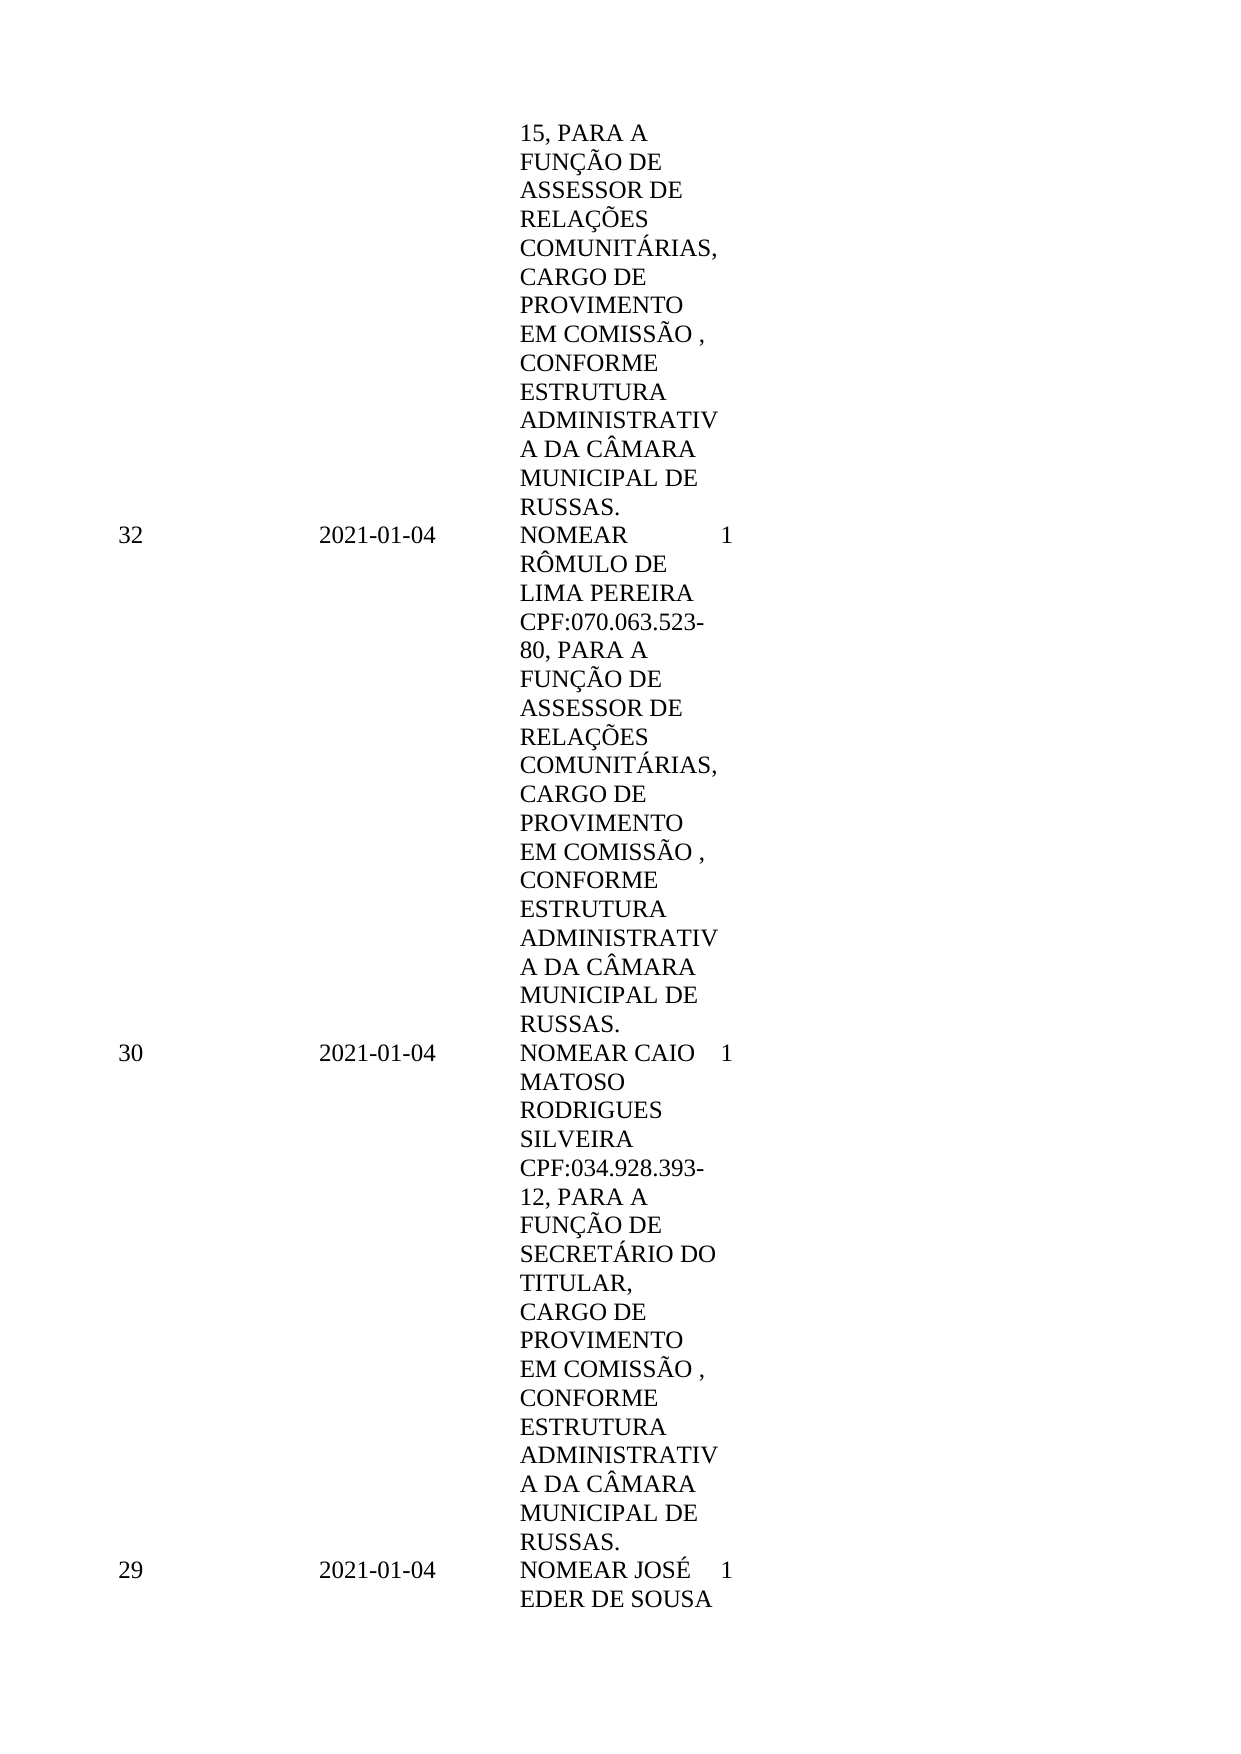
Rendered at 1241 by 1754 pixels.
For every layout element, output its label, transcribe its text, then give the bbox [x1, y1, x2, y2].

table_cell 30 [118, 1038, 319, 1556]
table_cell [118, 118, 319, 521]
table_cell 1 [720, 521, 921, 1038]
table_cell 2021-01-04 [319, 1038, 519, 1556]
table_cell [921, 1556, 1122, 1613]
table_cell 2021-01-04 [319, 1556, 519, 1613]
table_cell NOMEAR RÔMULO DE LIMA PEREIRA CPF:070.063.523-80, PARA A FUNÇÃO DE ASSESSOR DE RELAÇÕES COMUNITÁRIAS, CARGO DE PROVIMENTO EM COMISSÃO , CONFORME ESTRUTURA ADMINISTRATIVA DA CÂMARA MUNICIPAL DE RUSSAS. [520, 521, 720, 1038]
table_cell [921, 521, 1122, 1038]
table_cell 2021-01-04 [319, 521, 519, 1038]
table_cell NOMEAR JOSÉ EDER DE SOUSA [520, 1556, 720, 1613]
table_cell 1 [720, 1038, 921, 1556]
table_cell 15, PARA A FUNÇÃO DE ASSESSOR DE RELAÇÕES COMUNITÁRIAS, CARGO DE PROVIMENTO EM COMISSÃO , CONFORME ESTRUTURA ADMINISTRATIVA DA CÂMARA MUNICIPAL DE RUSSAS. [520, 118, 720, 521]
table_cell NOMEAR CAIO MATOSO RODRIGUES SILVEIRA CPF:034.928.393-12, PARA A FUNÇÃO DE SECRETÁRIO DO TITULAR, CARGO DE PROVIMENTO EM COMISSÃO , CONFORME ESTRUTURA ADMINISTRATIVA DA CÂMARA MUNICIPAL DE RUSSAS. [520, 1038, 720, 1556]
table_cell [720, 118, 921, 521]
table_cell [921, 118, 1122, 521]
table_cell [319, 118, 519, 521]
table_cell 32 [118, 521, 319, 1038]
table_cell [921, 1038, 1122, 1556]
table_cell 1 [720, 1556, 921, 1613]
table_cell 29 [118, 1556, 319, 1613]
